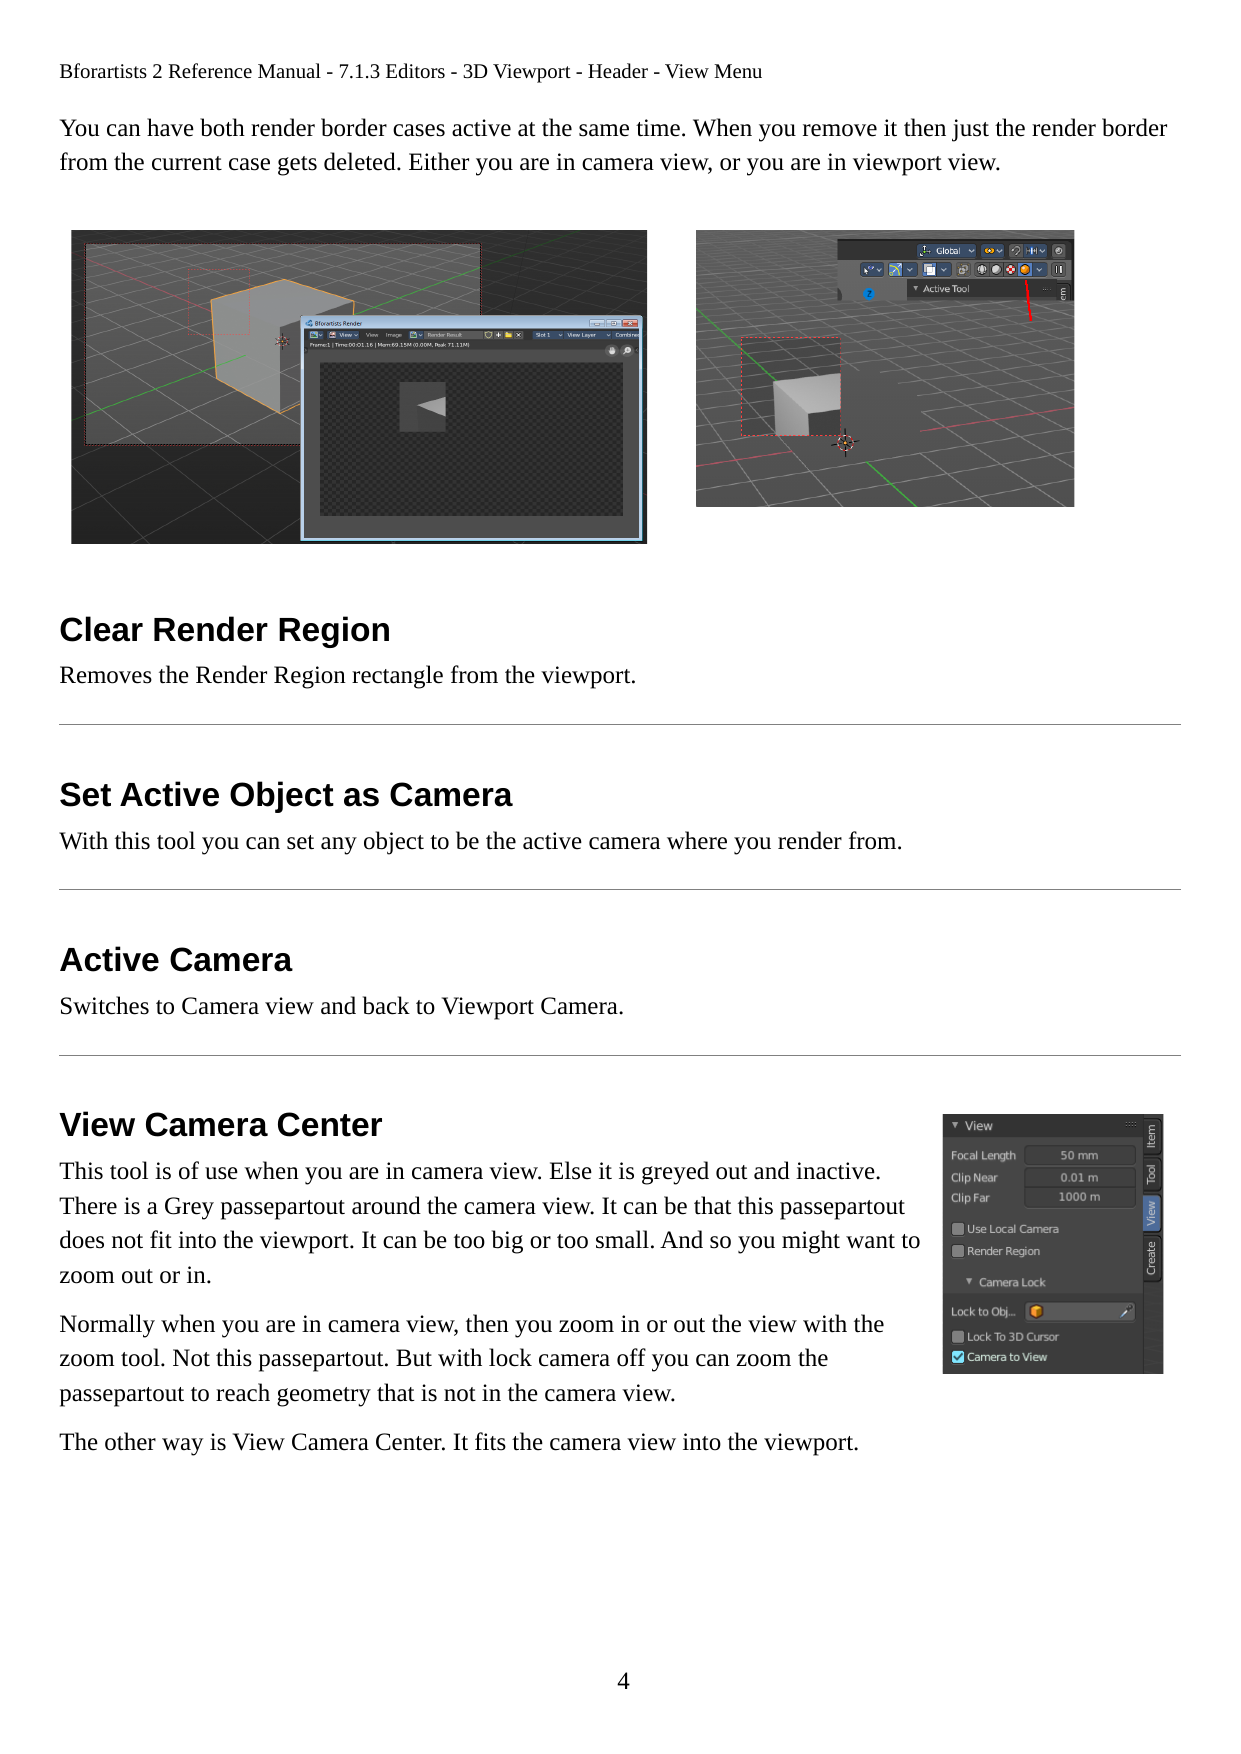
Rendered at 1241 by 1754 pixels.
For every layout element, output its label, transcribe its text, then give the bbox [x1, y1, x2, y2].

subtitle Clear Render Region [59, 609, 1181, 648]
text This tool is of use when you are in camera view. Else it is greyed out and inactive. There is a Grey passepartout around the camera view. It can be that this passepartout does not fit into the viewport. It can be too big or too small. And so you might want to zoom out or in. [59, 1156, 942, 1288]
text Removes the Render Region rectangle from the viewport. [59, 661, 1181, 689]
text You can have both render border cases active at the same time. When you remove it then just the render border from the current case gets deleted. Either you are in camera view, or you are in viewport view. [59, 113, 1181, 176]
text With this tool you can set any object to be the active camera where you render from. [59, 826, 1181, 854]
subtitle View Camera Center [59, 1105, 1181, 1144]
text The other way is View Camera Center. It fits the camera view into the viewport. [59, 1427, 1181, 1456]
picture [696, 230, 1075, 507]
picture [942, 1114, 1164, 1374]
subtitle Active Camera [59, 940, 1181, 978]
text Switches to Camera view and back to Viewport Camera. [59, 991, 1181, 1020]
subtitle Set Active Object as Camera [59, 775, 1181, 813]
picture [71, 230, 648, 544]
text Normally when you are in camera view, then you zoom in or out the view with the zoom tool. Not this passepartout. But with lock camera off you can zoom the passepartout to reach geometry that is not in the camera view. [59, 1309, 1181, 1406]
